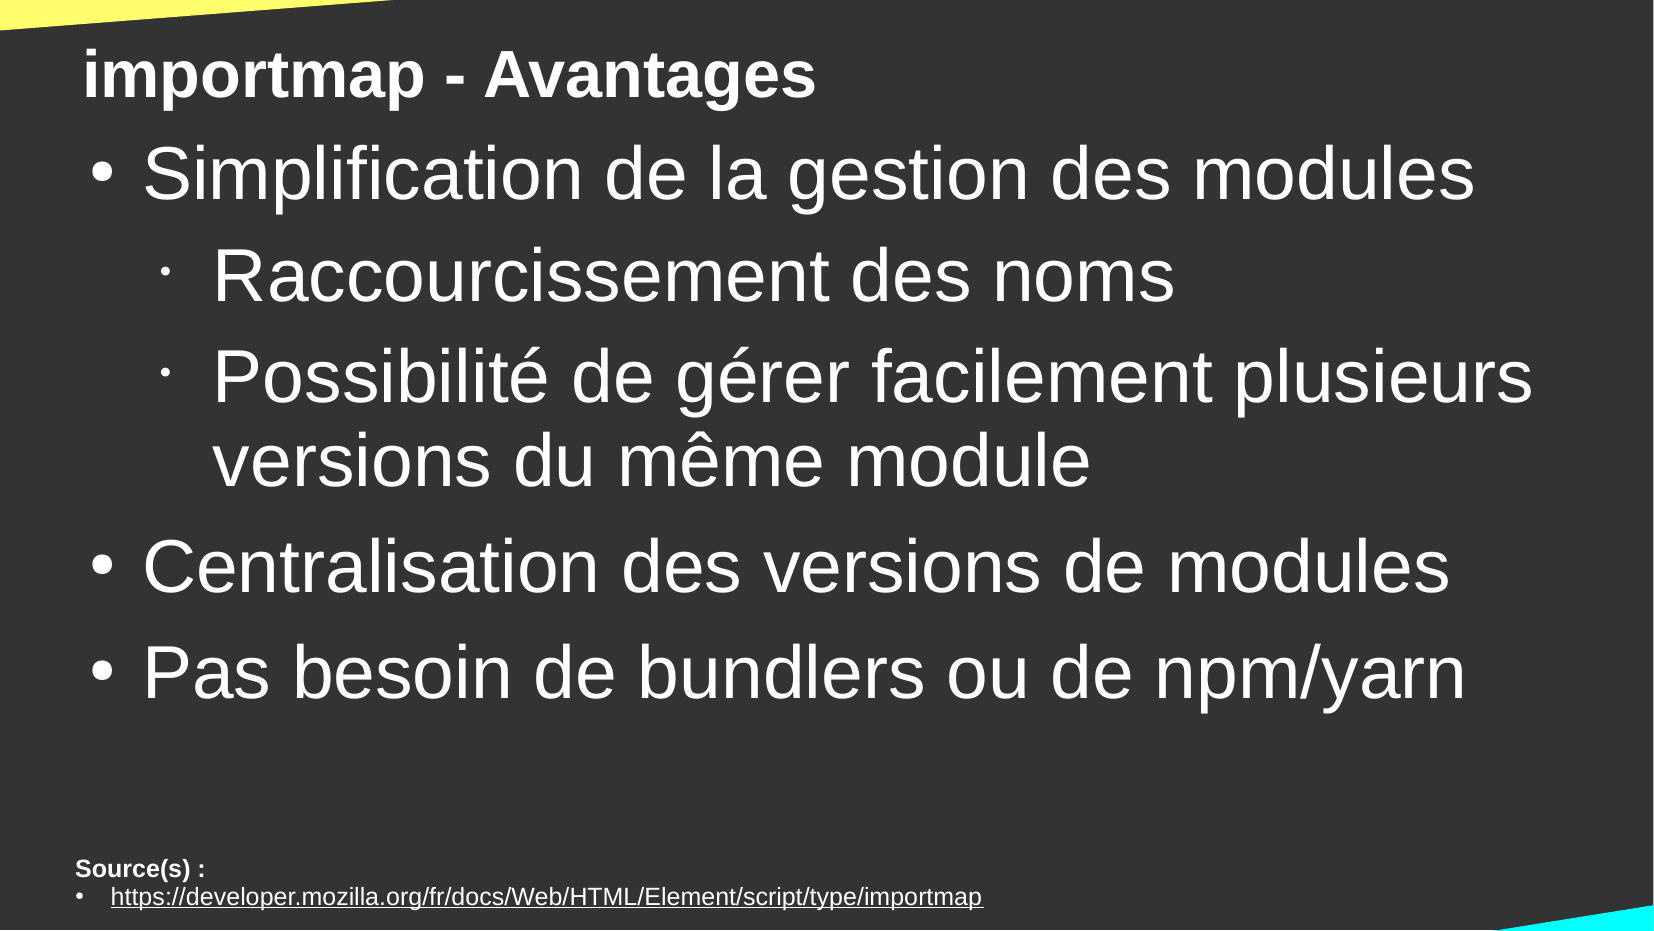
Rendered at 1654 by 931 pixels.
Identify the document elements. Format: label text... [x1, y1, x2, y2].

text_box [0, 0, 393, 31]
text_box [1492, 905, 1654, 931]
list Simplification de la gestion des modules Raccourcissement des noms Possibilité de gérer facilement plusieurs versions du même module Centralisation des versions de modules Pas besoin de bundlers ou de npm/yarn [71, 131, 1550, 811]
title importmap - Avantages [82, 37, 969, 113]
text_box Source(s) : https://developer.mozilla.org/fr/docs/Web/HTML/Element/script/type/importmap [60, 809, 1546, 919]
